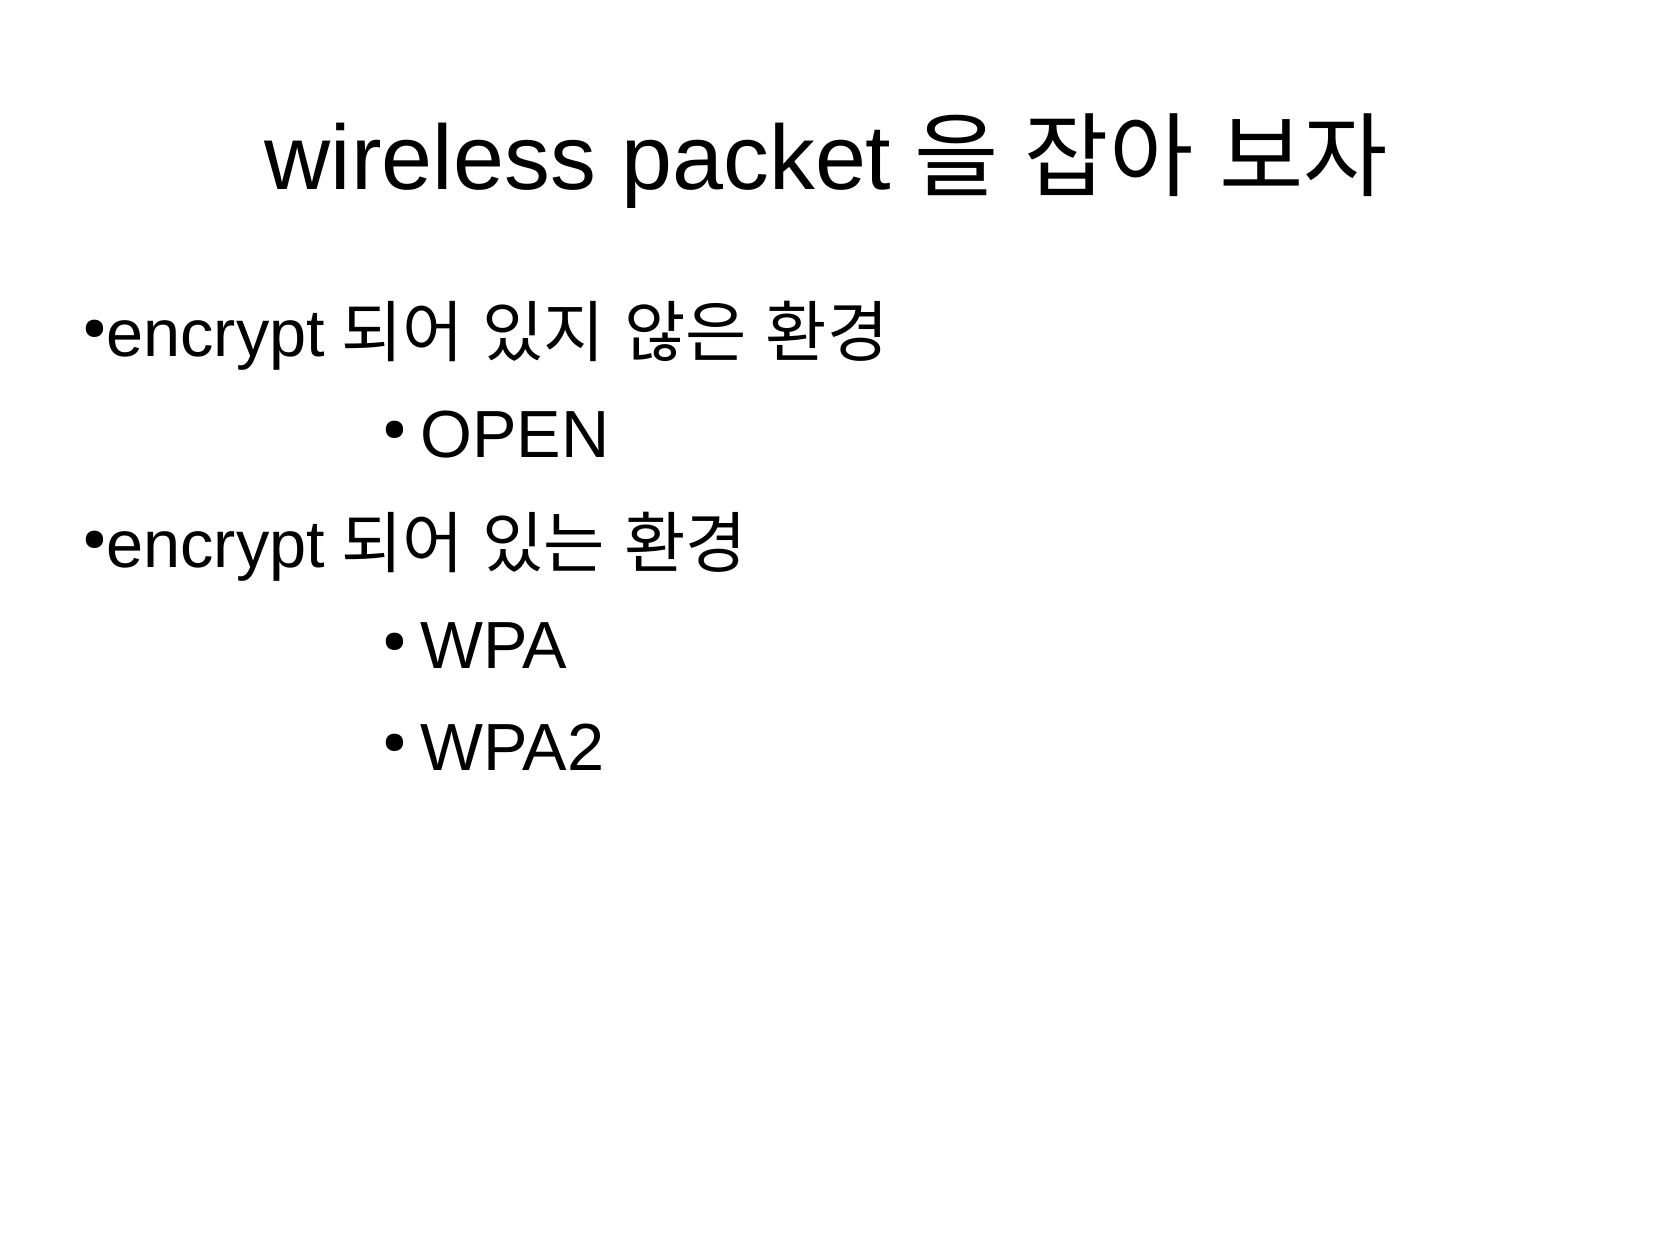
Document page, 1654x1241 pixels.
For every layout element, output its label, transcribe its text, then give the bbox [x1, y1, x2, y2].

list encrypt되어 있지 않은 환경 OPEN encrypt되어 있는 환경 WPA WPA2 [82, 290, 1571, 1010]
title wireless packet을 잡아 보자 [82, 49, 1571, 257]
